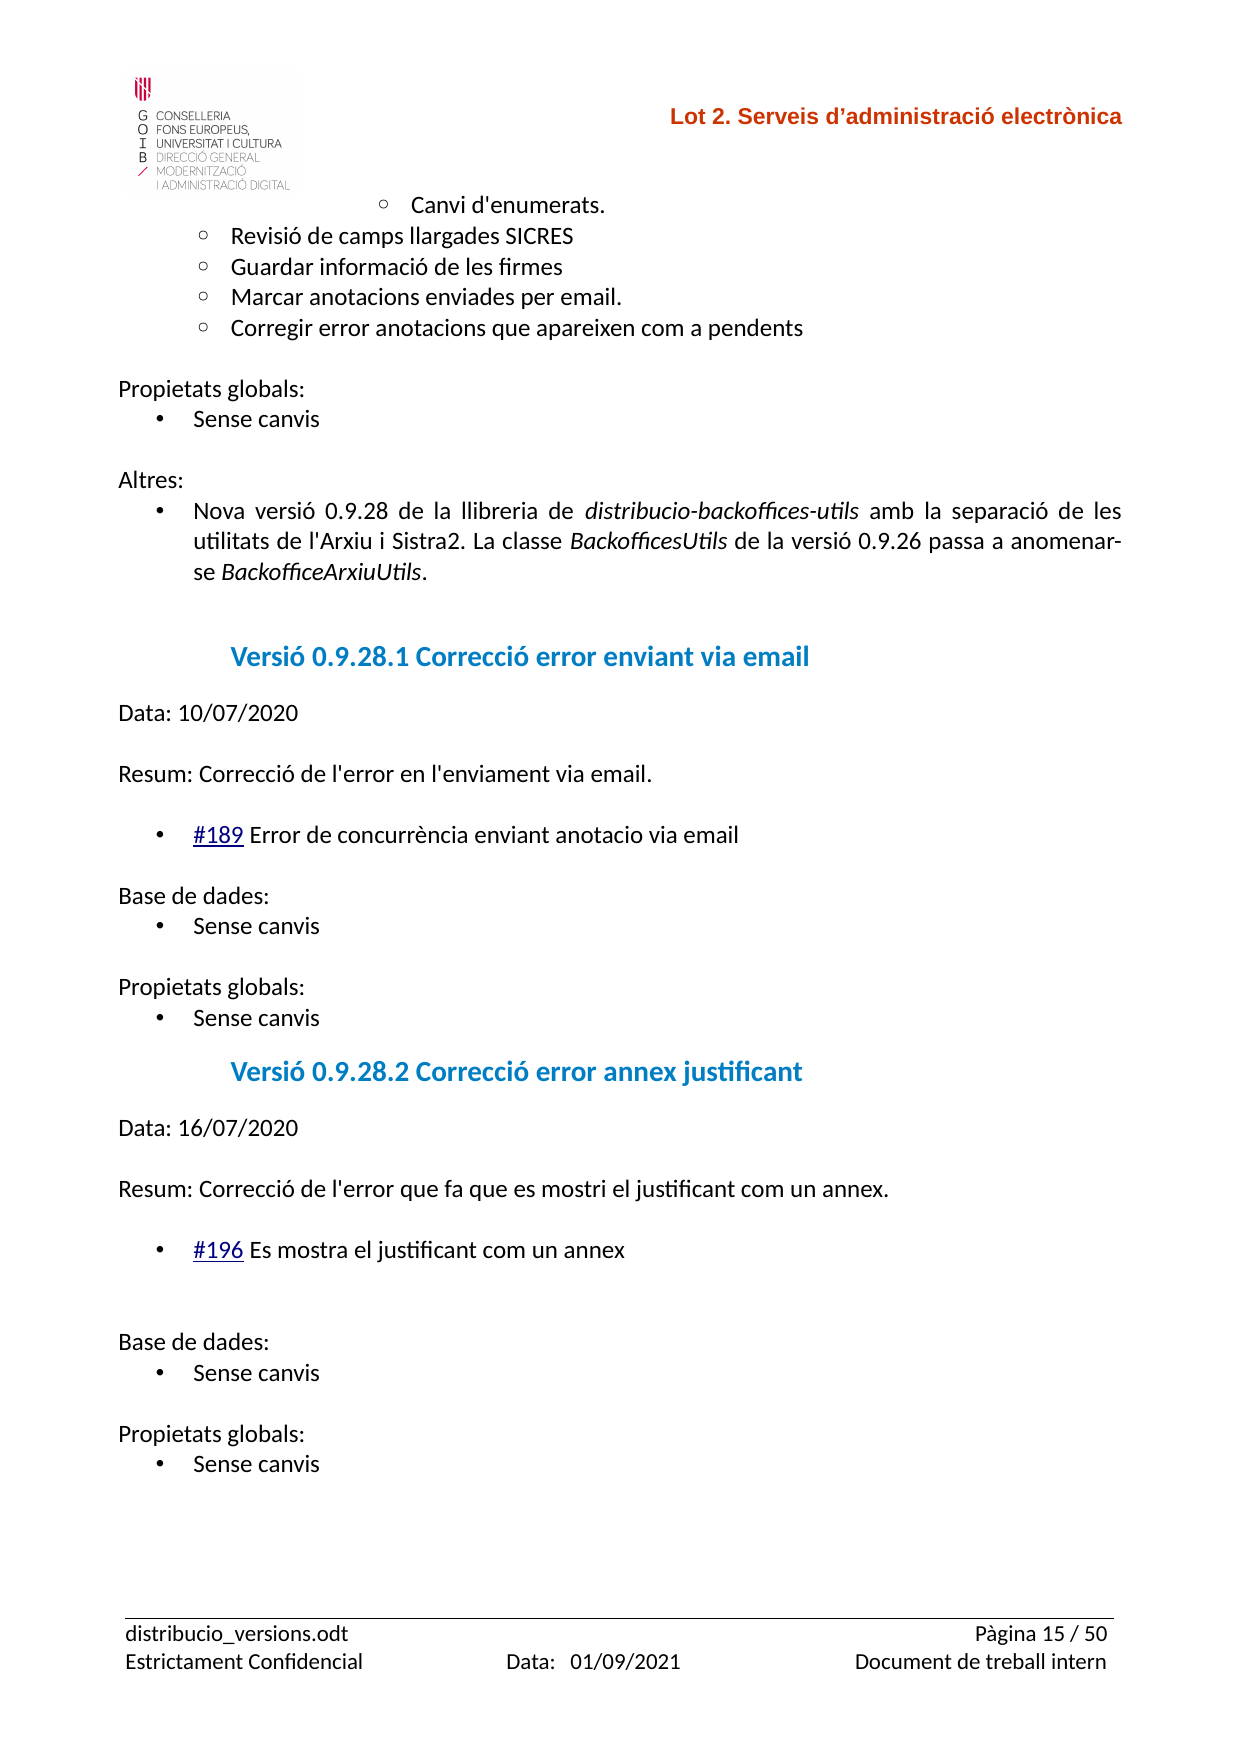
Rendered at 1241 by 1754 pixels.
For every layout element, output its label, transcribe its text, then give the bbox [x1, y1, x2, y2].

text Resum: Correcció de l'error que fa que es mostri el justificant com un annex. [118, 1173, 1122, 1204]
subtitle Versió 0.9.28.2 Correcció error annex justificant [153, 1053, 1122, 1089]
text Data: 10/07/2020 [118, 697, 1122, 727]
text Altres: [118, 464, 1122, 495]
list #196 Es mostra el justificant com un annex [156, 1234, 1122, 1265]
list Canvi d'enumerats. [193, 190, 1122, 220]
text Base de dades: [118, 1326, 1122, 1357]
picture [126, 70, 299, 197]
list Sense canvis [156, 1002, 1122, 1033]
list Corregir error anotacions que apareixen com a pendents [193, 312, 1122, 342]
text Data: 16/07/2020 [118, 1112, 1122, 1143]
text Base de dades: [118, 880, 1122, 911]
text Propietats globals: [118, 373, 1122, 403]
list Revisió de camps llargades SICRES [193, 220, 1122, 251]
list Sense canvis [156, 911, 1122, 941]
list Marcar anotacions enviades per email. [193, 281, 1122, 312]
list Nova versió 0.9.28 de la llibreria de distribucio-backoffices-utils amb la separació de les utilitats de l'Arxiu i Sistra2. La classe BackofficesUtils de la versió 0.9.26 passa a anomenar-se BackofficeArxiuUtils. [156, 495, 1122, 586]
text Propietats globals: [118, 1418, 1122, 1448]
list Sense canvis [156, 1448, 1122, 1479]
subtitle Versió 0.9.28.1 Correcció error enviant via email [153, 638, 1122, 673]
text Propietats globals: [118, 972, 1122, 1002]
list #189 Error de concurrència enviant anotacio via email [156, 819, 1122, 849]
text Resum: Correcció de l'error en l'enviament via email. [118, 758, 1122, 788]
list Guardar informació de les firmes [193, 251, 1122, 281]
list Sense canvis [156, 1357, 1122, 1387]
list Sense canvis [156, 403, 1122, 434]
